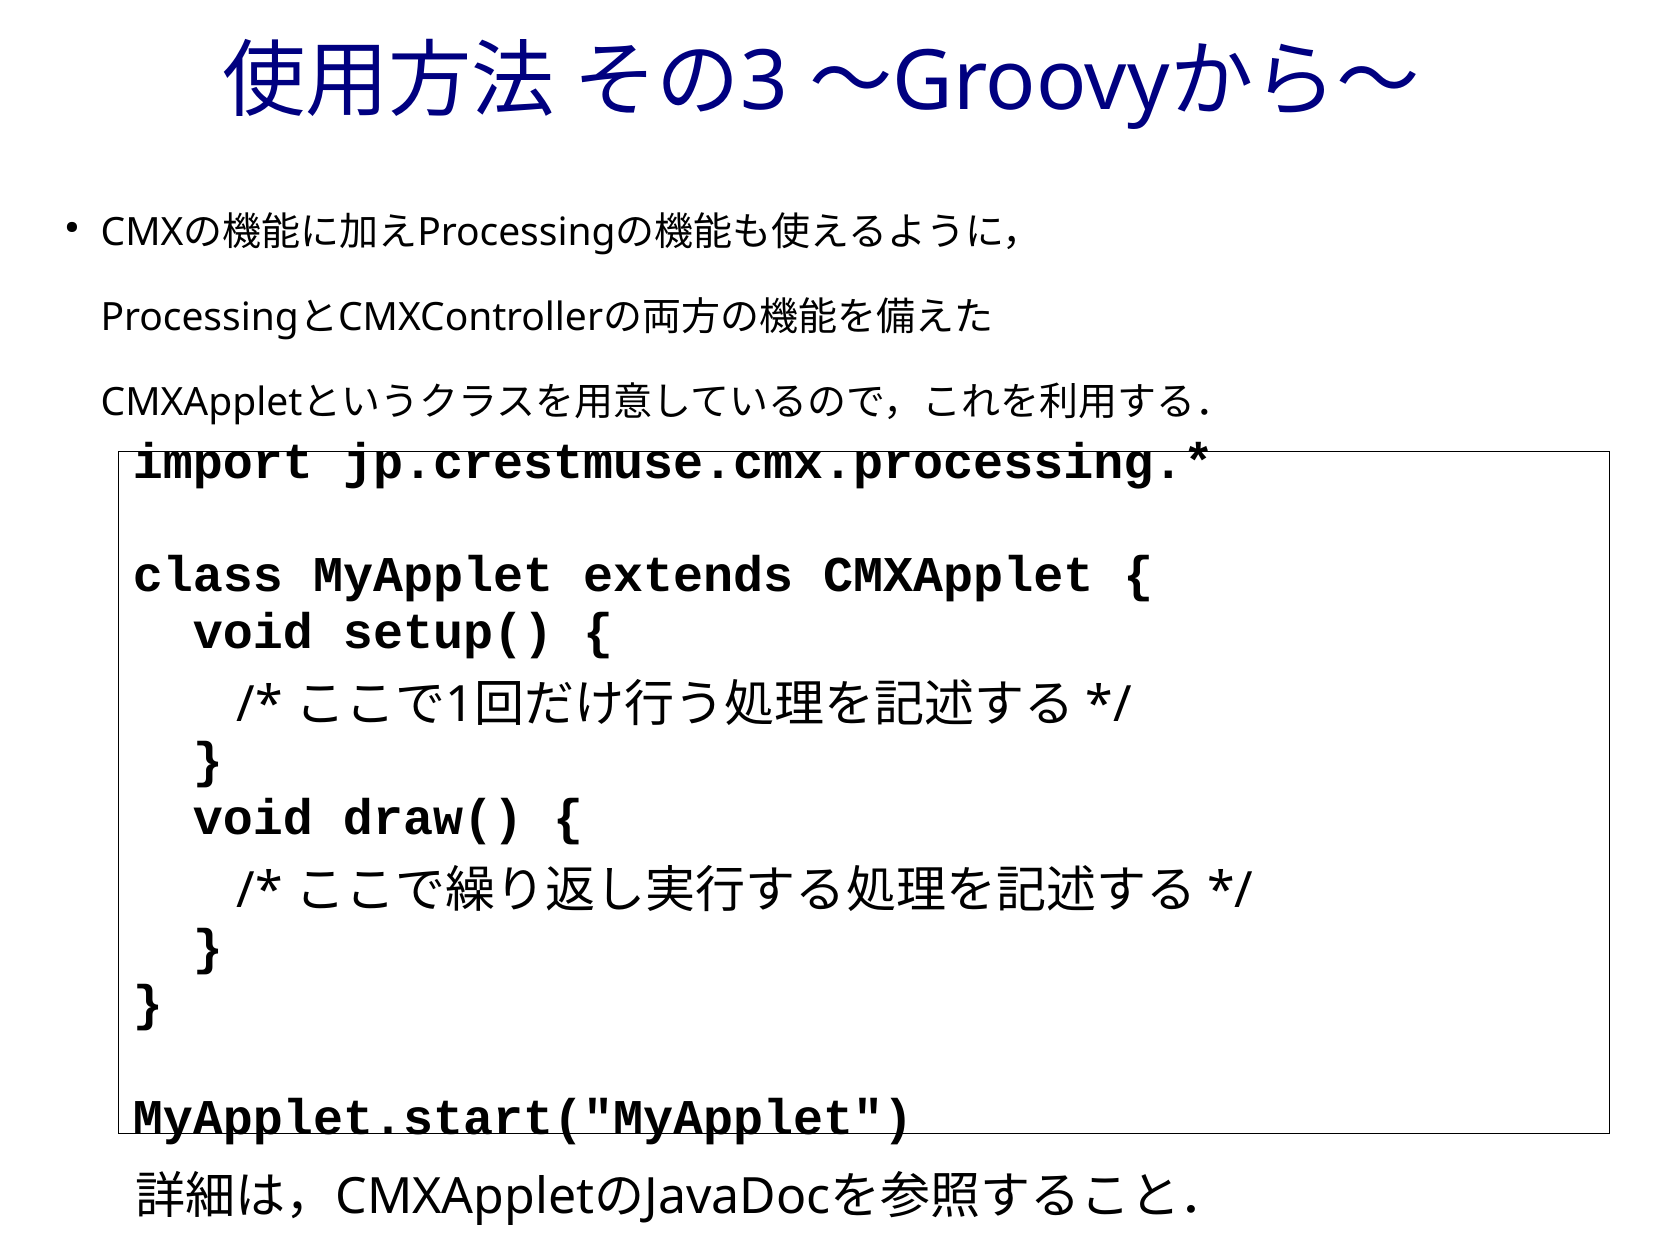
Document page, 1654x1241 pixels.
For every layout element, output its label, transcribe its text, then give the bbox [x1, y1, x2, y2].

text_box 詳細は，CMXAppletのJavaDocを参照すること． [121, 1148, 1146, 1214]
text_box import jp.crestmuse.cmx.processing.* class MyApplet extends CMXApplet { void setup() { /* ここで1回だけ行う処理を記述する */ } void draw() { /* ここで繰り返し実行する処理を記述する */ } } MyApplet.start("MyApplet") [118, 451, 1610, 1134]
title 使用方法 その3 ～Groovyから～ [35, 31, 1607, 116]
list CMXの機能に加えProcessingの機能も使えるように， ProcessingとCMXControllerの両方の機能を備えた CMXAppletというクラスを用意しているので，これを利用する． [53, 172, 1654, 429]
